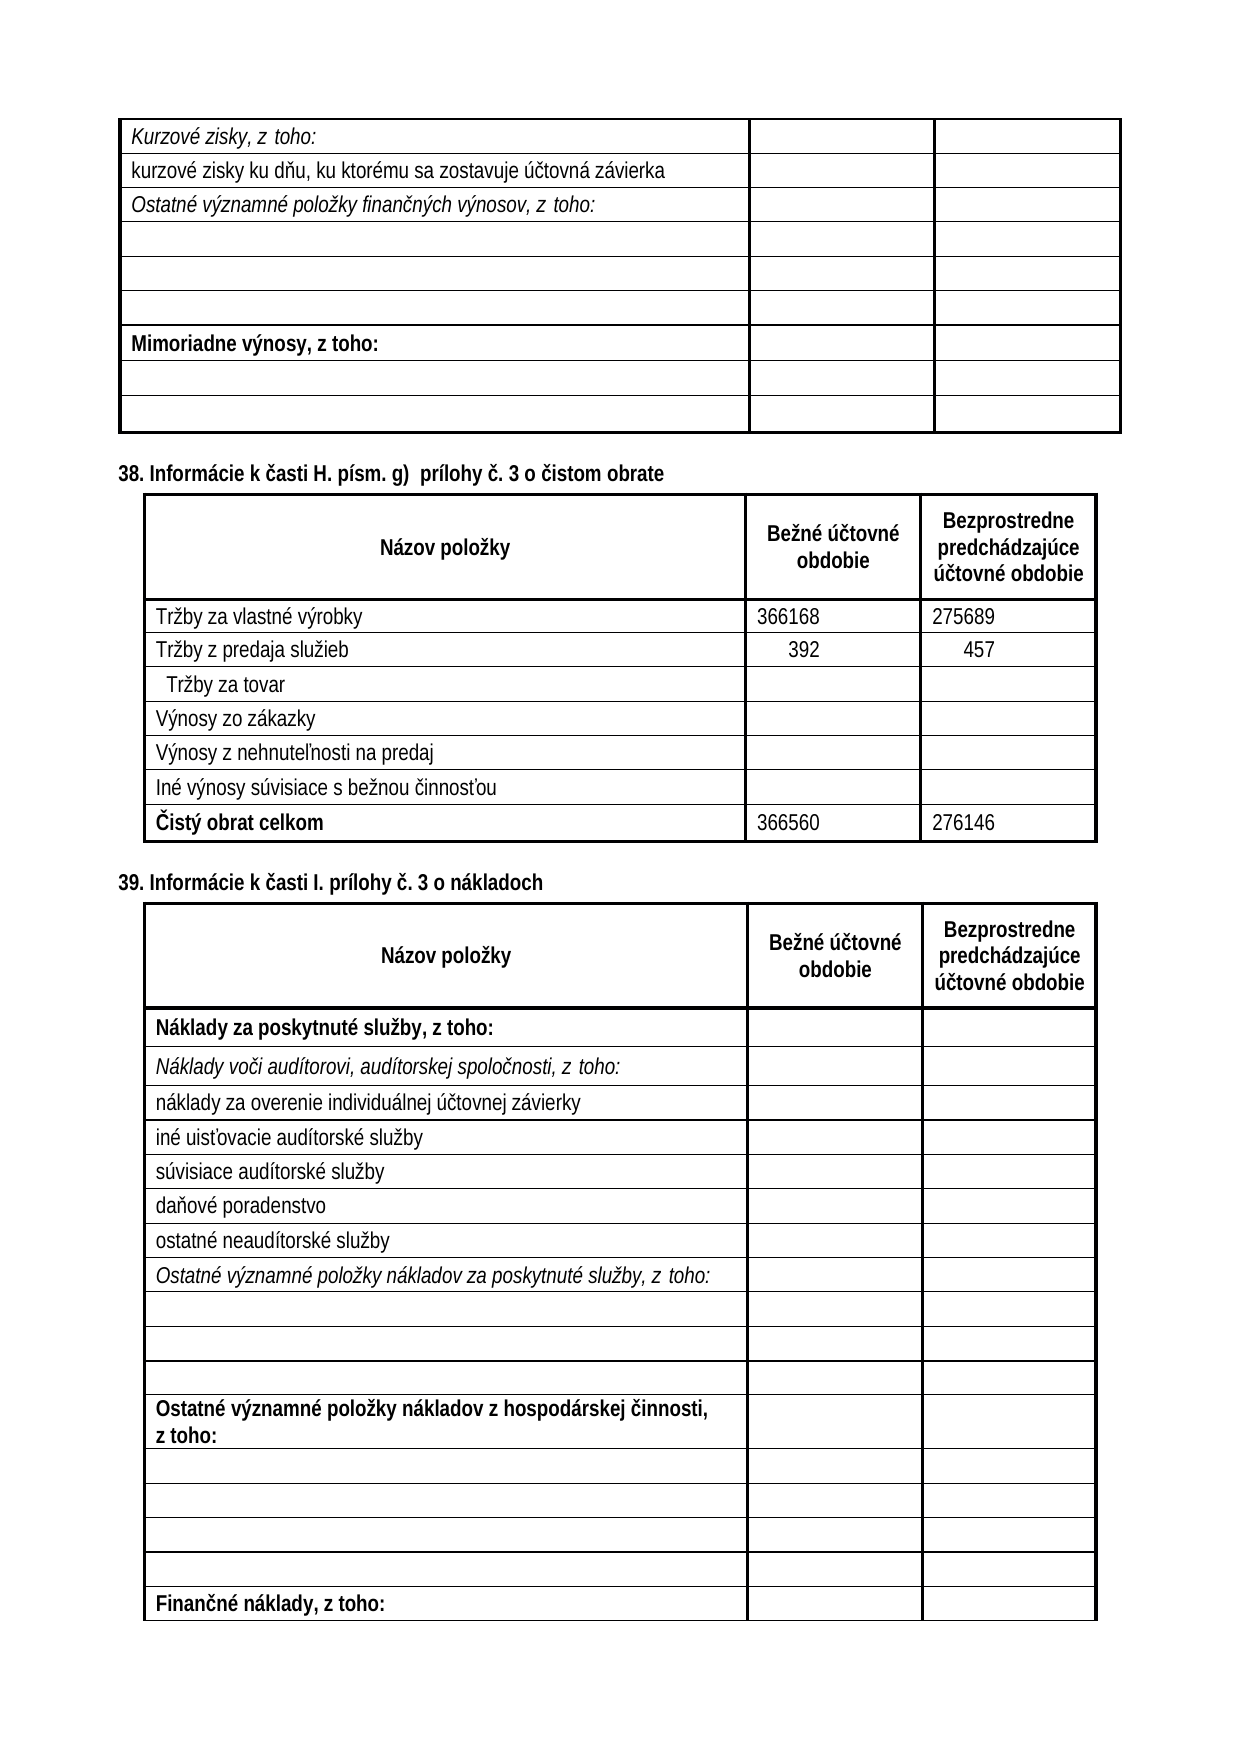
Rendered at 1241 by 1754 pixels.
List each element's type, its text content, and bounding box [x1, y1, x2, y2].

table_cell [749, 1086, 921, 1119]
table_cell 392 [747, 633, 919, 666]
table_cell [747, 736, 919, 769]
table_cell [122, 361, 748, 395]
table_cell Výnosy z nehnuteľnosti na predaj [146, 736, 744, 769]
table_cell [751, 154, 933, 187]
table_cell [749, 1449, 921, 1482]
table_cell [924, 1047, 1094, 1085]
table_cell Tržby z predaja služieb [146, 633, 744, 666]
table_cell súvisiace audítorské služby [146, 1155, 746, 1188]
table_cell [122, 222, 748, 256]
table_cell 457 [922, 633, 1094, 666]
table_cell [924, 1484, 1094, 1517]
text 39. Informácie k časti I. prílohy č. 3 o nákladoch [118, 869, 1122, 895]
table_cell [749, 1587, 921, 1620]
table_cell 276146 [922, 805, 1094, 839]
table_cell [936, 326, 1119, 360]
table_cell [924, 1258, 1094, 1291]
table_cell [749, 1292, 921, 1326]
table_cell [146, 1327, 746, 1360]
table_cell [749, 1189, 921, 1222]
table_cell Náklady za poskytnuté služby, z toho: [146, 1010, 746, 1046]
table_header Názov položky [146, 905, 746, 1006]
table_cell [922, 736, 1094, 769]
table_cell [146, 1449, 746, 1482]
table_cell [751, 396, 933, 431]
table_header Bezprostredne predchádzajúce účtovné obdobie [924, 905, 1094, 1006]
table_cell [924, 1362, 1094, 1394]
table_cell [924, 1224, 1094, 1257]
table_cell [936, 188, 1119, 221]
table_cell [749, 1258, 921, 1291]
table_cell [749, 1224, 921, 1257]
table_cell [936, 154, 1119, 187]
text 38. Informácie k časti H. písm. g) prílohy č. 3 o čistom obrate [118, 460, 1122, 486]
table_cell [751, 291, 933, 324]
table_cell [936, 361, 1119, 395]
table_cell [747, 770, 919, 804]
table_header Názov položky [146, 496, 744, 597]
table_cell [924, 1010, 1094, 1046]
table_cell Mimoriadne výnosy, z toho: [122, 326, 748, 360]
table_cell Ostatné významné položky nákladov z hospodárskej činnosti, z toho: [146, 1395, 746, 1448]
table_cell [922, 702, 1094, 735]
table_cell [146, 1362, 746, 1394]
table_cell daňové poradenstvo [146, 1189, 746, 1222]
table_header Bežné účtovné obdobie [749, 905, 921, 1006]
table_cell [924, 1449, 1094, 1482]
table_cell [749, 1484, 921, 1517]
table_header Bezprostredne predchádzajúce účtovné obdobie [922, 496, 1094, 597]
table_cell [146, 1553, 746, 1586]
table_cell 275689 [922, 601, 1094, 632]
table_cell [936, 396, 1119, 431]
table_cell [924, 1292, 1094, 1326]
table_cell [749, 1047, 921, 1085]
table_cell náklady za overenie individuálnej účtovnej závierky [146, 1086, 746, 1119]
table_cell Čistý obrat celkom [146, 805, 744, 839]
table_cell kurzové zisky ku dňu, ku ktorému sa zostavuje účtovná závierka [122, 154, 748, 187]
table_header Bežné účtovné obdobie [747, 496, 919, 597]
table_cell Kurzové zisky, z toho: [122, 120, 748, 152]
table_cell [751, 257, 933, 290]
table_cell [146, 1518, 746, 1551]
table_cell Iné výnosy súvisiace s bežnou činnosťou [146, 770, 744, 804]
table_cell [749, 1518, 921, 1551]
table_cell [924, 1518, 1094, 1551]
table_cell [146, 1292, 746, 1326]
table_cell Tržby za tovar [146, 667, 744, 701]
table_cell [747, 667, 919, 701]
table_cell [922, 667, 1094, 701]
table_cell Náklady voči audítorovi, audítorskej spoločnosti, z toho: [146, 1047, 746, 1085]
table_cell [749, 1010, 921, 1046]
table_cell iné uisťovacie audítorské služby [146, 1121, 746, 1154]
table_cell [924, 1395, 1094, 1448]
table_cell [924, 1155, 1094, 1188]
table_cell 366168 [747, 601, 919, 632]
table_cell [936, 222, 1119, 256]
table_cell [924, 1189, 1094, 1222]
table_cell [749, 1327, 921, 1360]
table_cell [146, 1484, 746, 1517]
table_cell [751, 120, 933, 152]
table_cell Výnosy zo zákazky [146, 702, 744, 735]
table_cell [751, 361, 933, 395]
table_cell Tržby za vlastné výrobky [146, 601, 744, 632]
table_cell Ostatné významné položky nákladov za poskytnuté služby, z toho: [146, 1258, 746, 1291]
table_cell Ostatné významné položky finančných výnosov, z toho: [122, 188, 748, 221]
table_cell [747, 702, 919, 735]
table_cell [122, 257, 748, 290]
table_cell [749, 1121, 921, 1154]
table_cell [122, 396, 748, 431]
table_cell [924, 1121, 1094, 1154]
table_cell [749, 1553, 921, 1586]
table_cell [924, 1553, 1094, 1586]
table_cell [924, 1587, 1094, 1620]
table_cell [936, 291, 1119, 324]
table_cell [751, 222, 933, 256]
table_cell [936, 120, 1119, 152]
table_cell Finančné náklady, z toho: [146, 1587, 746, 1620]
table_cell [922, 770, 1094, 804]
table_cell [936, 257, 1119, 290]
table_cell [122, 291, 748, 324]
table_cell [924, 1086, 1094, 1119]
table_cell ostatné neaudítorské služby [146, 1224, 746, 1257]
table_cell [749, 1155, 921, 1188]
table_cell 366560 [747, 805, 919, 839]
table_cell [749, 1362, 921, 1394]
table_cell [749, 1395, 921, 1448]
table_cell [924, 1327, 1094, 1360]
table_cell [751, 326, 933, 360]
table_cell [751, 188, 933, 221]
